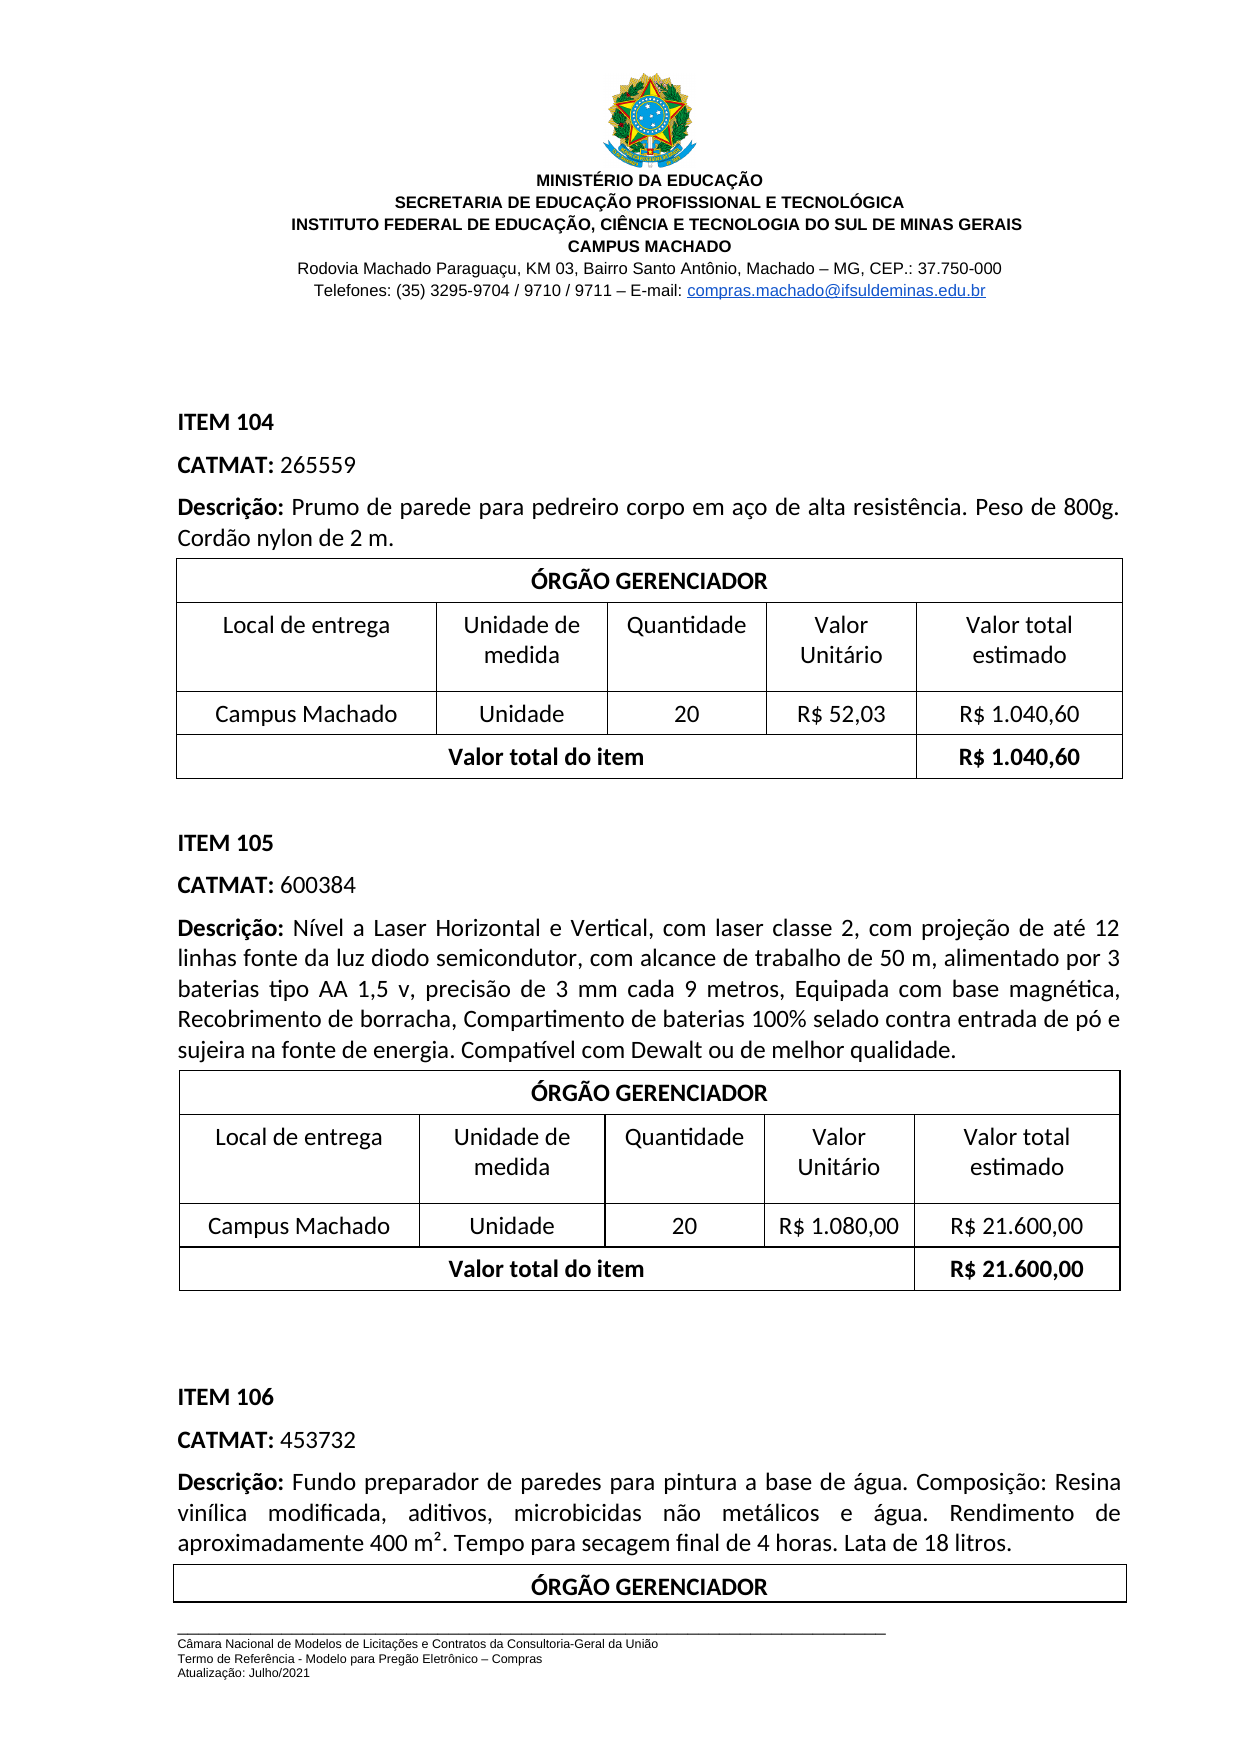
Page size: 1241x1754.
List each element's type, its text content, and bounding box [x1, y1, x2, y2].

table_header ÓRGÃO GERENCIADOR [177, 559, 1122, 602]
text ITEM 105 [177, 827, 1122, 858]
table_cell Unidade de medida [420, 1115, 604, 1203]
table_cell Valor total estimado [915, 1115, 1119, 1203]
text Descrição: Prumo de parede para pedreiro corpo em aço de alta resistência. Peso de 800g. Cordão nylon de 2 m. [177, 491, 1122, 552]
text CATMAT: 453732 [177, 1424, 1122, 1454]
table_cell Valor total do item [180, 1248, 914, 1290]
text CATMAT: 600384 [177, 869, 1122, 900]
text CATMAT: 265559 [177, 449, 1122, 479]
picture [603, 73, 697, 168]
picture [643, 163, 658, 168]
table_cell 20 [606, 1204, 764, 1246]
table_cell R$ 21.600,00 [915, 1204, 1119, 1246]
table_cell Unidade [437, 692, 607, 734]
table_cell Unidade [420, 1204, 604, 1246]
table_cell Valor total estimado [917, 603, 1122, 691]
table_cell Quantidade [606, 1115, 764, 1203]
table_cell Valor Unitário [765, 1115, 914, 1203]
picture [669, 149, 680, 155]
table_cell Valor Unitário [767, 603, 916, 691]
table_cell Campus Machado [180, 1204, 419, 1246]
text ITEM 104 [177, 407, 1122, 437]
table_cell R$ 1.040,60 [917, 735, 1122, 778]
table_cell 20 [608, 692, 766, 734]
table_header ÓRGÃO GERENCIADOR [174, 1565, 1126, 1601]
table_cell Unidade de medida [437, 603, 607, 691]
table_cell R$ 1.080,00 [765, 1204, 914, 1246]
table_cell Quantidade [608, 603, 766, 691]
table_cell Campus Machado [177, 692, 436, 734]
text Descrição: Nível a Laser Horizontal e Vertical, com laser classe 2, com projeção de até 12 linhas fonte da luz diodo semicondutor, com alcance de trabalho de 50 m, alimentado por 3 baterias tipo AA 1,5 v, precisão de 3 mm cada 9 metros, Equipada com base magnética, Recobrimento de borracha, Compartimento de baterias 100% selado contra entrada de pó e sujeira na fonte de energia. Compatível com Dewalt ou de melhor qualidade. [177, 912, 1122, 1064]
table_cell Local de entrega [180, 1115, 419, 1203]
table_cell R$ 1.040,60 [917, 692, 1122, 734]
text Descrição: Fundo preparador de paredes para pintura a base de água. Composição: Resina vinílica modificada, aditivos, microbicidas não metálicos e água. Rendimento de aproximadamente 400 m². Tempo para secagem final de 4 horas. Lata de 18 litros. [177, 1466, 1122, 1558]
table_cell Valor total do item [177, 735, 916, 778]
text ITEM 106 [177, 1382, 1122, 1412]
table_cell R$ 52,03 [767, 692, 916, 734]
table_cell Local de entrega [177, 603, 436, 691]
table_cell R$ 21.600,00 [915, 1248, 1119, 1290]
table_header ÓRGÃO GERENCIADOR [180, 1071, 1119, 1114]
